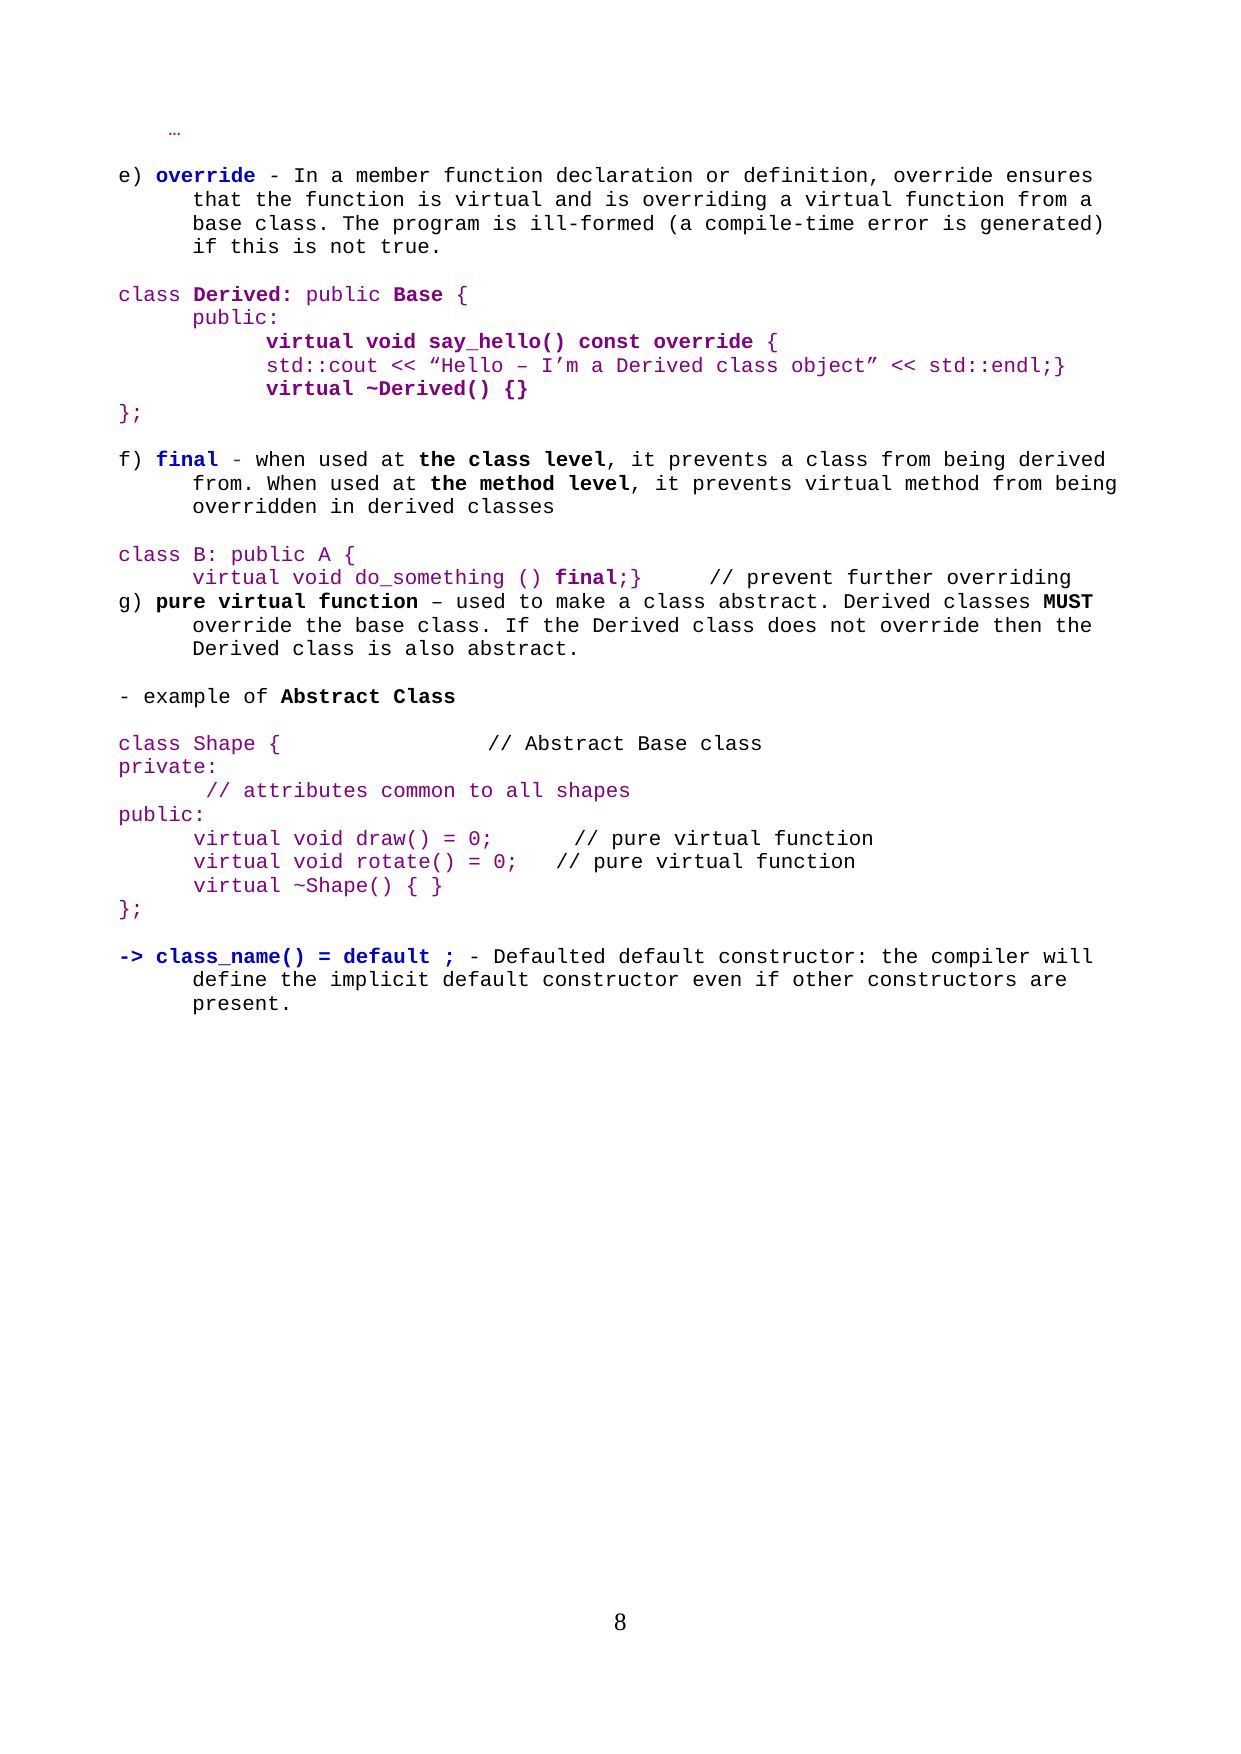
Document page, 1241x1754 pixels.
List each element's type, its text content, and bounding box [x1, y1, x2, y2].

text virtual void do_something () final;} // prevent further overriding [118, 567, 1122, 591]
text std::cout << “Hello – I’m a Derived class object” << std::endl;} [118, 354, 1122, 378]
text f) final - when used at the class level, it prevents a class from being derived from. When used at the method level, it prevents virtual method from being overridden in derived classes [118, 449, 1122, 520]
text class Derived: public Base { [118, 284, 1122, 307]
text virtual void say_hello() const override { [118, 331, 1122, 354]
text virtual ~Shape() { } [118, 875, 1122, 898]
text }; [118, 402, 1122, 426]
text public: [118, 804, 1122, 827]
text class B: public A { [118, 544, 1122, 567]
text public: [118, 307, 1122, 331]
text - example of Abstract Class [118, 686, 1122, 709]
text … [118, 118, 1122, 142]
text g) pure virtual function – used to make a class abstract. Derived classes MUST override the base class. If the Derived class does not override then the Derived class is also abstract. [118, 591, 1122, 662]
text -> class_name() = default ; - Defaulted default constructor: the compiler will define the implicit default constructor even if other constructors are present. [118, 946, 1122, 1017]
text class Shape { // Abstract Base class [118, 733, 1122, 757]
text }; [118, 898, 1122, 922]
text e) override - In a member function declaration or definition, override ensures that the function is virtual and is overriding a virtual function from a base class. The program is ill-formed (a compile-time error is generated) if this is not true. [118, 165, 1122, 260]
text virtual ~Derived() {} [118, 378, 1122, 402]
text private: [118, 757, 1122, 780]
text // attributes common to all shapes [118, 780, 1122, 804]
text virtual void rotate() = 0; // pure virtual function [118, 851, 1122, 875]
text virtual void draw() = 0; // pure virtual function [118, 827, 1122, 851]
